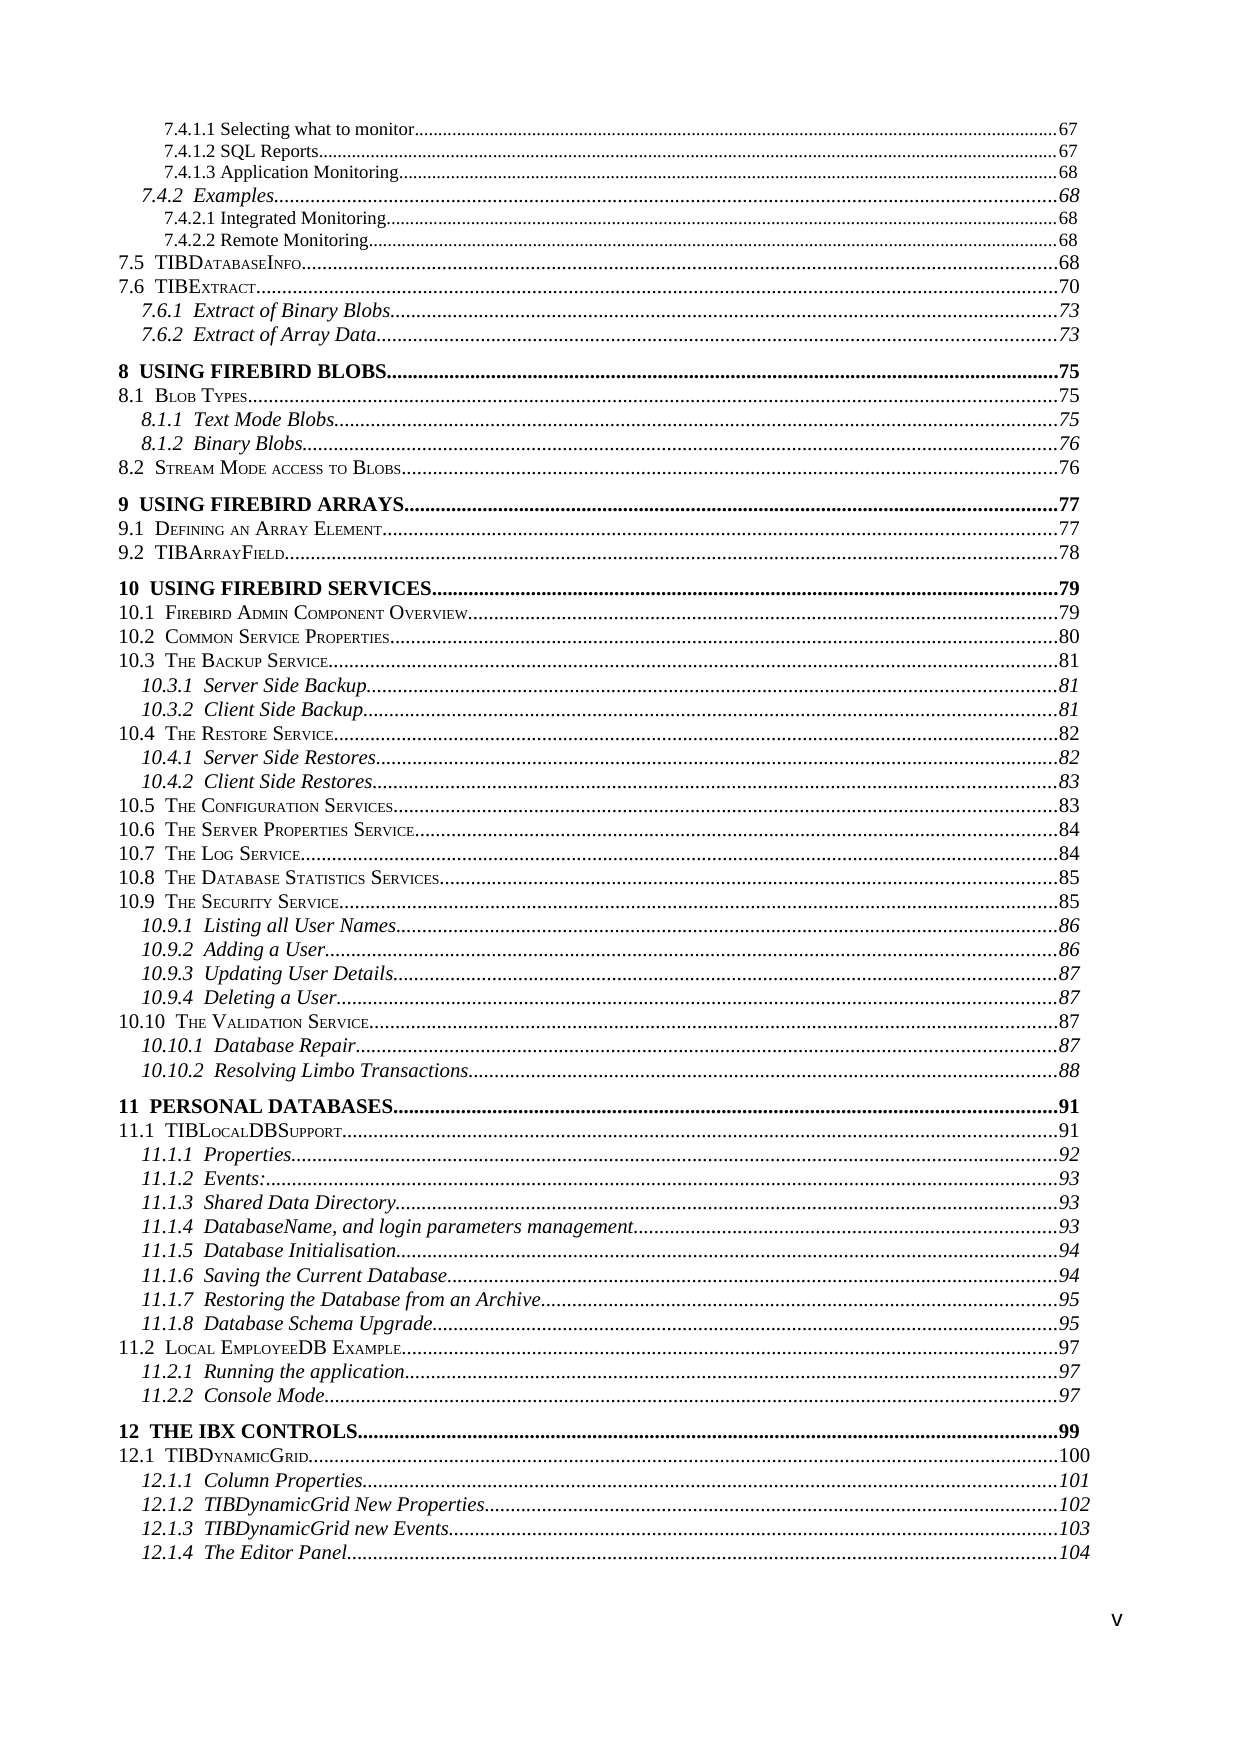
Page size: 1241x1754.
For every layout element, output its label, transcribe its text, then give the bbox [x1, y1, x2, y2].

text 9.2 TIBArrayField 78 [118, 540, 1122, 564]
text 11.2 Local EmployeeDB Example 97 [118, 1335, 1122, 1359]
text 7.4.1.2 SQL Reports 67 [164, 140, 1122, 161]
text 10.8 The Database Statistics Services 85 [118, 865, 1122, 889]
text 8.1.2 Binary Blobs 76 [141, 431, 1122, 455]
text 12.1.2 TIBDynamicGrid New Properties 102 [141, 1492, 1122, 1516]
text 7.5 TIBDatabaseInfo 68 [118, 250, 1122, 274]
text 11.1.1 Properties 92 [141, 1142, 1122, 1166]
text 10.10.1 Database Repair 87 [141, 1033, 1122, 1057]
text 12.1 TIBDynamicGrid 100 [118, 1443, 1122, 1467]
text 10.9.4 Deleting a User 87 [141, 985, 1122, 1009]
text 11.1.2 Events: 93 [141, 1166, 1122, 1190]
text 11.1 TIBLocalDBSupport 91 [118, 1118, 1122, 1142]
text 11.2.2 Console Mode 97 [141, 1383, 1122, 1407]
text 10.4.2 Client Side Restores 83 [141, 769, 1122, 793]
text 8 Using Firebird Blobs 75 [118, 359, 1122, 383]
text 10.1 Firebird Admin Component Overview 79 [118, 600, 1122, 624]
text 11.1.6 Saving the Current Database 94 [141, 1262, 1122, 1287]
text 10.9 The Security Service 85 [118, 889, 1122, 913]
text 8.1 Blob Types 75 [118, 383, 1122, 407]
text 7.4.1.3 Application Monitoring 68 [164, 161, 1122, 183]
text 11.1.3 Shared Data Directory 93 [141, 1190, 1122, 1214]
text 10.4 The Restore Service 82 [118, 721, 1122, 745]
text 10.9.3 Updating User Details 87 [141, 961, 1122, 985]
text 12.1.4 The Editor Panel 104 [141, 1540, 1122, 1564]
text 9.1 Defining an Array Element 77 [118, 516, 1122, 540]
text 10.6 The Server Properties Service 84 [118, 817, 1122, 841]
text 7.6 TIBExtract 70 [118, 274, 1122, 298]
text 10.3.1 Server Side Backup 81 [141, 672, 1122, 697]
text 10.9.1 Listing all User Names 86 [141, 913, 1122, 937]
text 8.1.1 Text Mode Blobs 75 [141, 407, 1122, 431]
text 10.3.2 Client Side Backup 81 [141, 697, 1122, 721]
text 10.4.1 Server Side Restores 82 [141, 745, 1122, 769]
text 11.1.4 DatabaseName, and login parameters management 93 [141, 1214, 1122, 1238]
text 12.1.1 Column Properties 101 [141, 1467, 1122, 1492]
text 10.5 The Configuration Services 83 [118, 793, 1122, 817]
text 7.4.2 Examples 68 [141, 183, 1122, 207]
text 8.2 Stream Mode access to Blobs 76 [118, 455, 1122, 479]
text 7.4.1.1 Selecting what to monitor 67 [164, 118, 1122, 140]
text 10.2 Common Service Properties 80 [118, 624, 1122, 648]
text 11.1.8 Database Schema Upgrade 95 [141, 1311, 1122, 1335]
text 11 Personal Databases 91 [118, 1094, 1122, 1118]
text 12.1.3 TIBDynamicGrid new Events 103 [141, 1516, 1122, 1540]
text 11.1.5 Database Initialisation 94 [141, 1238, 1122, 1262]
text 10.9.2 Adding a User 86 [141, 937, 1122, 961]
text 10.10 The Validation Service 87 [118, 1009, 1122, 1033]
text 10.10.2 Resolving Limbo Transactions 88 [141, 1057, 1122, 1082]
text 7.4.2.1 Integrated Monitoring 68 [164, 207, 1122, 228]
text 12 The IBX Controls 99 [118, 1419, 1122, 1443]
text 10.3 The Backup Service 81 [118, 648, 1122, 672]
text 11.1.7 Restoring the Database from an Archive 95 [141, 1287, 1122, 1311]
text 10 Using Firebird Services 79 [118, 576, 1122, 600]
text 11.2.1 Running the application 97 [141, 1359, 1122, 1383]
text 10.7 The Log Service 84 [118, 841, 1122, 865]
text 9 Using Firebird Arrays 77 [118, 492, 1122, 516]
text 7.6.2 Extract of Array Data 73 [141, 322, 1122, 346]
text 7.6.1 Extract of Binary Blobs 73 [141, 298, 1122, 322]
text 7.4.2.2 Remote Monitoring 68 [164, 228, 1122, 250]
